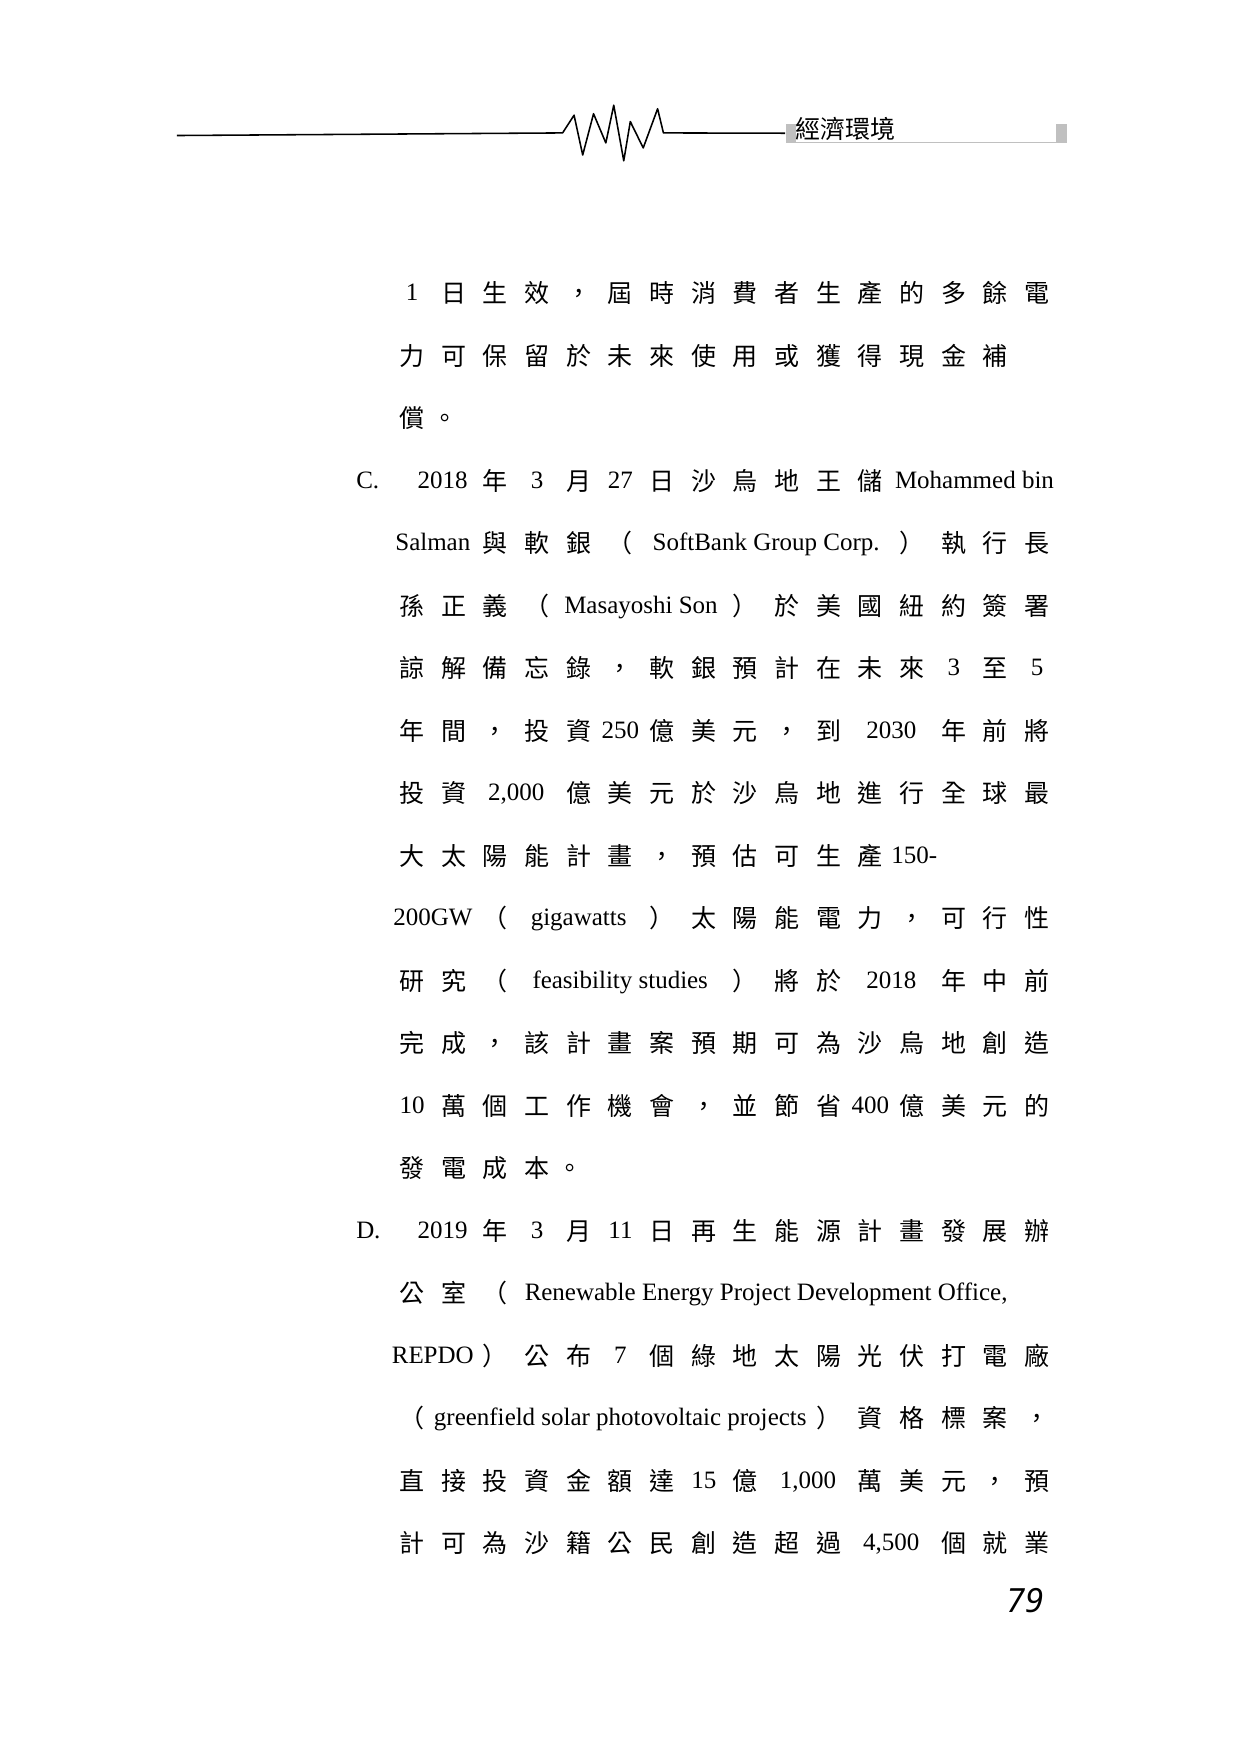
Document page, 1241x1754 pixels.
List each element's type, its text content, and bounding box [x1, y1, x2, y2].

text 1日生效，屆時消費者生產的多餘電力可保留於未來使用或獲得現金補償。 [330, 250, 1058, 438]
text D. 2019年3月11日再生能源計畫發展辦公室（Renewable Energy Project Development Office, REPDO）公布7個綠地太陽光伏打電廠（greenfield solar photovoltaic projects）資格標案，直接投資金額達15億1,000萬美元，預計可為沙籍公民創造超過4,500個就業 [330, 1188, 1058, 1563]
text C. 2018年3月27日沙烏地王儲Mohammed bin Salman與軟銀（SoftBank Group Corp.）執行長孫正義（Masayoshi Son）於美國紐約簽署諒解備忘錄，軟銀預計在未來3至5年間，投資250億美元，到2030年前將投資2,000億美元於沙烏地進行全球最大太陽能計畫，預估可生產150-200GW（gigawatts）太陽能電力，可行性研究（feasibility studies）將於2018年中前完成，該計畫案預期可為沙烏地創造10萬個工作機會，並節省400億美元的發電成本。 [330, 438, 1058, 1188]
